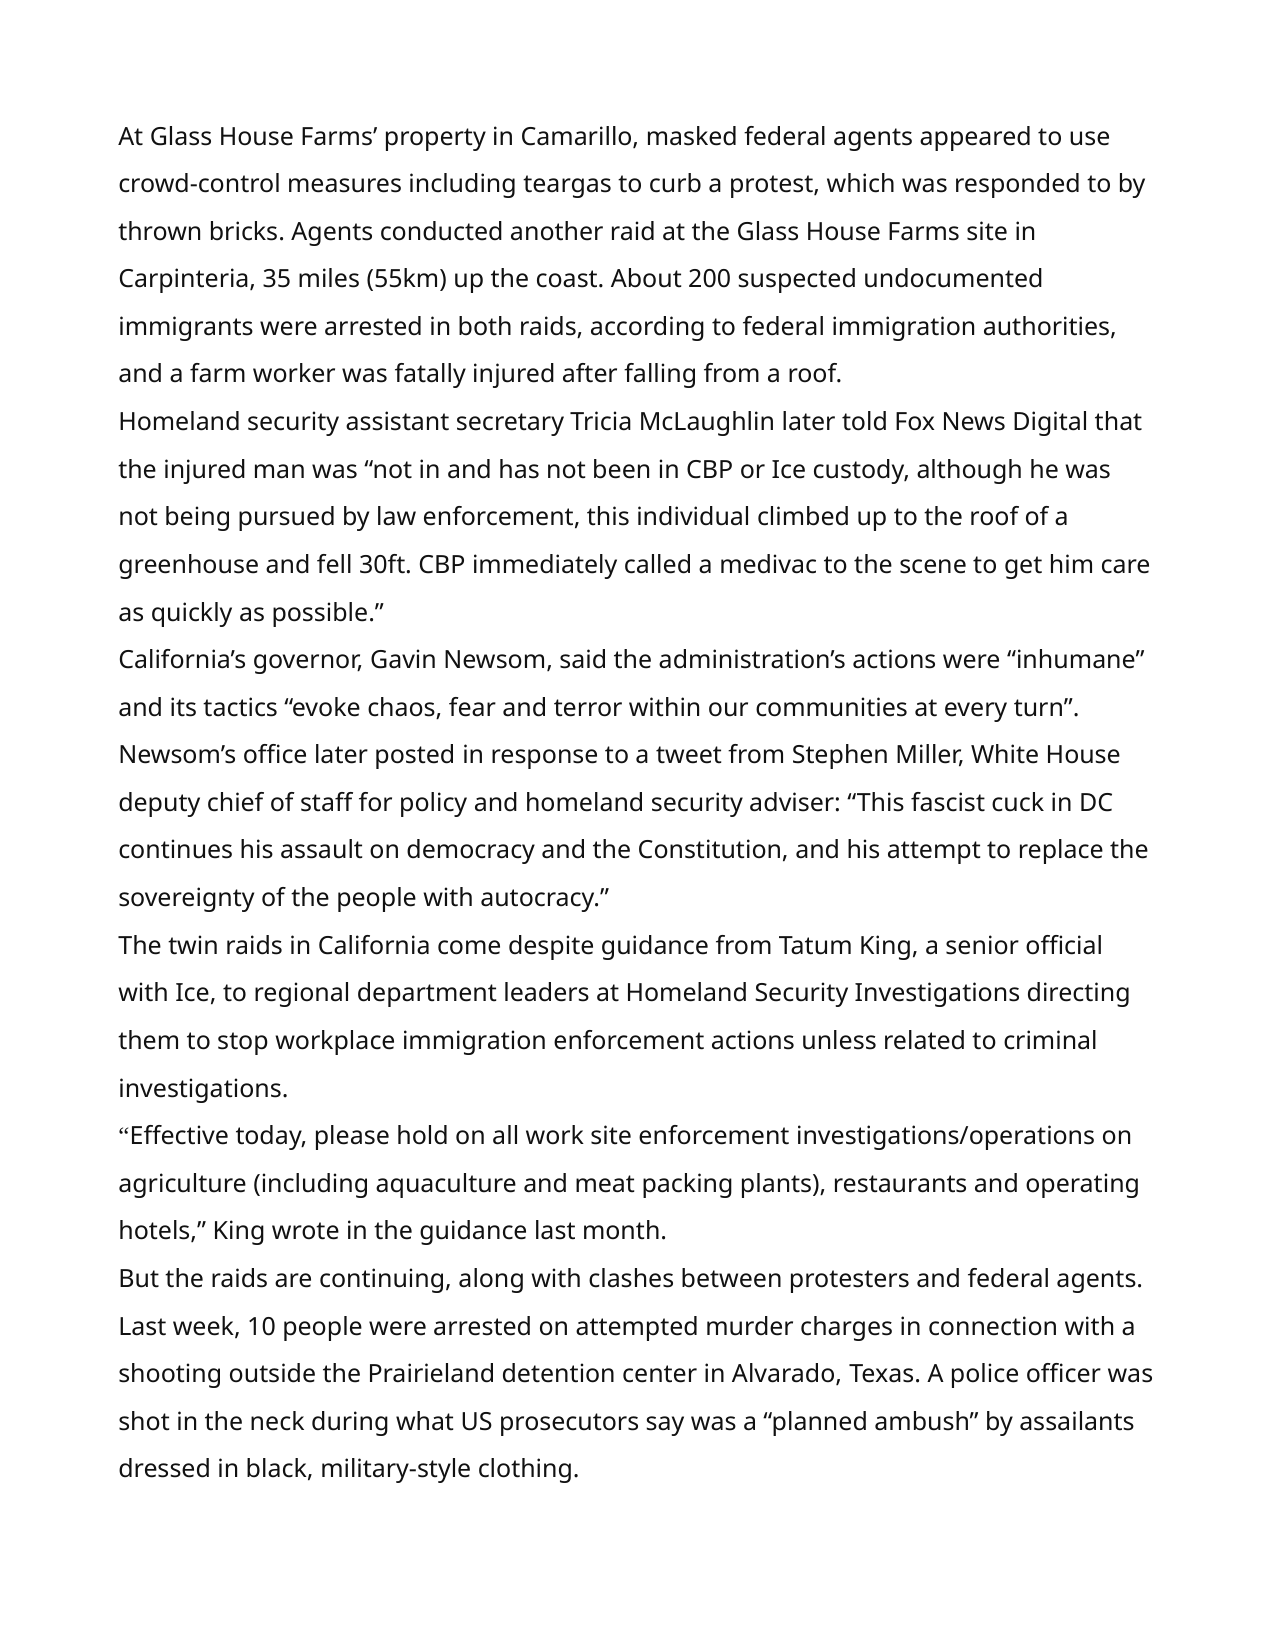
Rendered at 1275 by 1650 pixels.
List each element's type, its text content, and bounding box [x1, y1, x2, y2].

text The twin raids in California come despite guidance from Tatum King, a senior official with Ice, to regional department leaders at Homeland Security Investigations directing them to stop workplace immigration enforcement actions unless related to criminal investigations. [118, 927, 1157, 1104]
text Last week, 10 people were arrested on attempted murder charges in connection with a shooting outside the Prairieland detention center in Alvarado, Texas. A police officer was shot in the neck during what US prosecutors say was a “planned ambush” by assailants dressed in black, military-style clothing. [118, 1308, 1157, 1485]
text California’s governor, Gavin Newsom, said the administration’s actions were “inhumane” and its tactics “evoke chaos, fear and terror within our communities at every turn”. [118, 642, 1157, 723]
text “Effective today, please hold on all work site enforcement investigations/operations on agriculture (including aquaculture and meat packing plants), restaurants and operating hotels,” King wrote in the guidance last month. [118, 1118, 1157, 1247]
text Homeland security assistant secretary Tricia McLaughlin later told Fox News Digital that the injured man was “not in and has not been in CBP or Ice custody, although he was not being pursued by law enforcement, this individual climbed up to the roof of a greenhouse and fell 30ft. CBP immediately called a medivac to the scene to get him care as quickly as possible.” [118, 404, 1157, 628]
text But the raids are continuing, along with clashes between protesters and federal agents. [118, 1261, 1157, 1295]
text Newsom’s office later posted in response to a tweet from Stephen Miller, White House deputy chief of staff for policy and homeland security adviser: “This fascist cuck in DC continues his assault on democracy and the Constitution, and his attempt to replace the sovereignty of the people with autocracy.” [118, 737, 1157, 914]
text At Glass House Farms’ property in Camarillo, masked federal agents appeared to use crowd-control measures including teargas to curb a protest, which was responded to by thrown bricks. Agents conducted another raid at the Glass House Farms site in Carpinteria, 35 miles (55km) up the coast. About 200 suspected undocumented immigrants were arrested in both raids, according to federal immigration authorities, and a farm worker was fatally injured after falling from a roof. [118, 118, 1157, 390]
